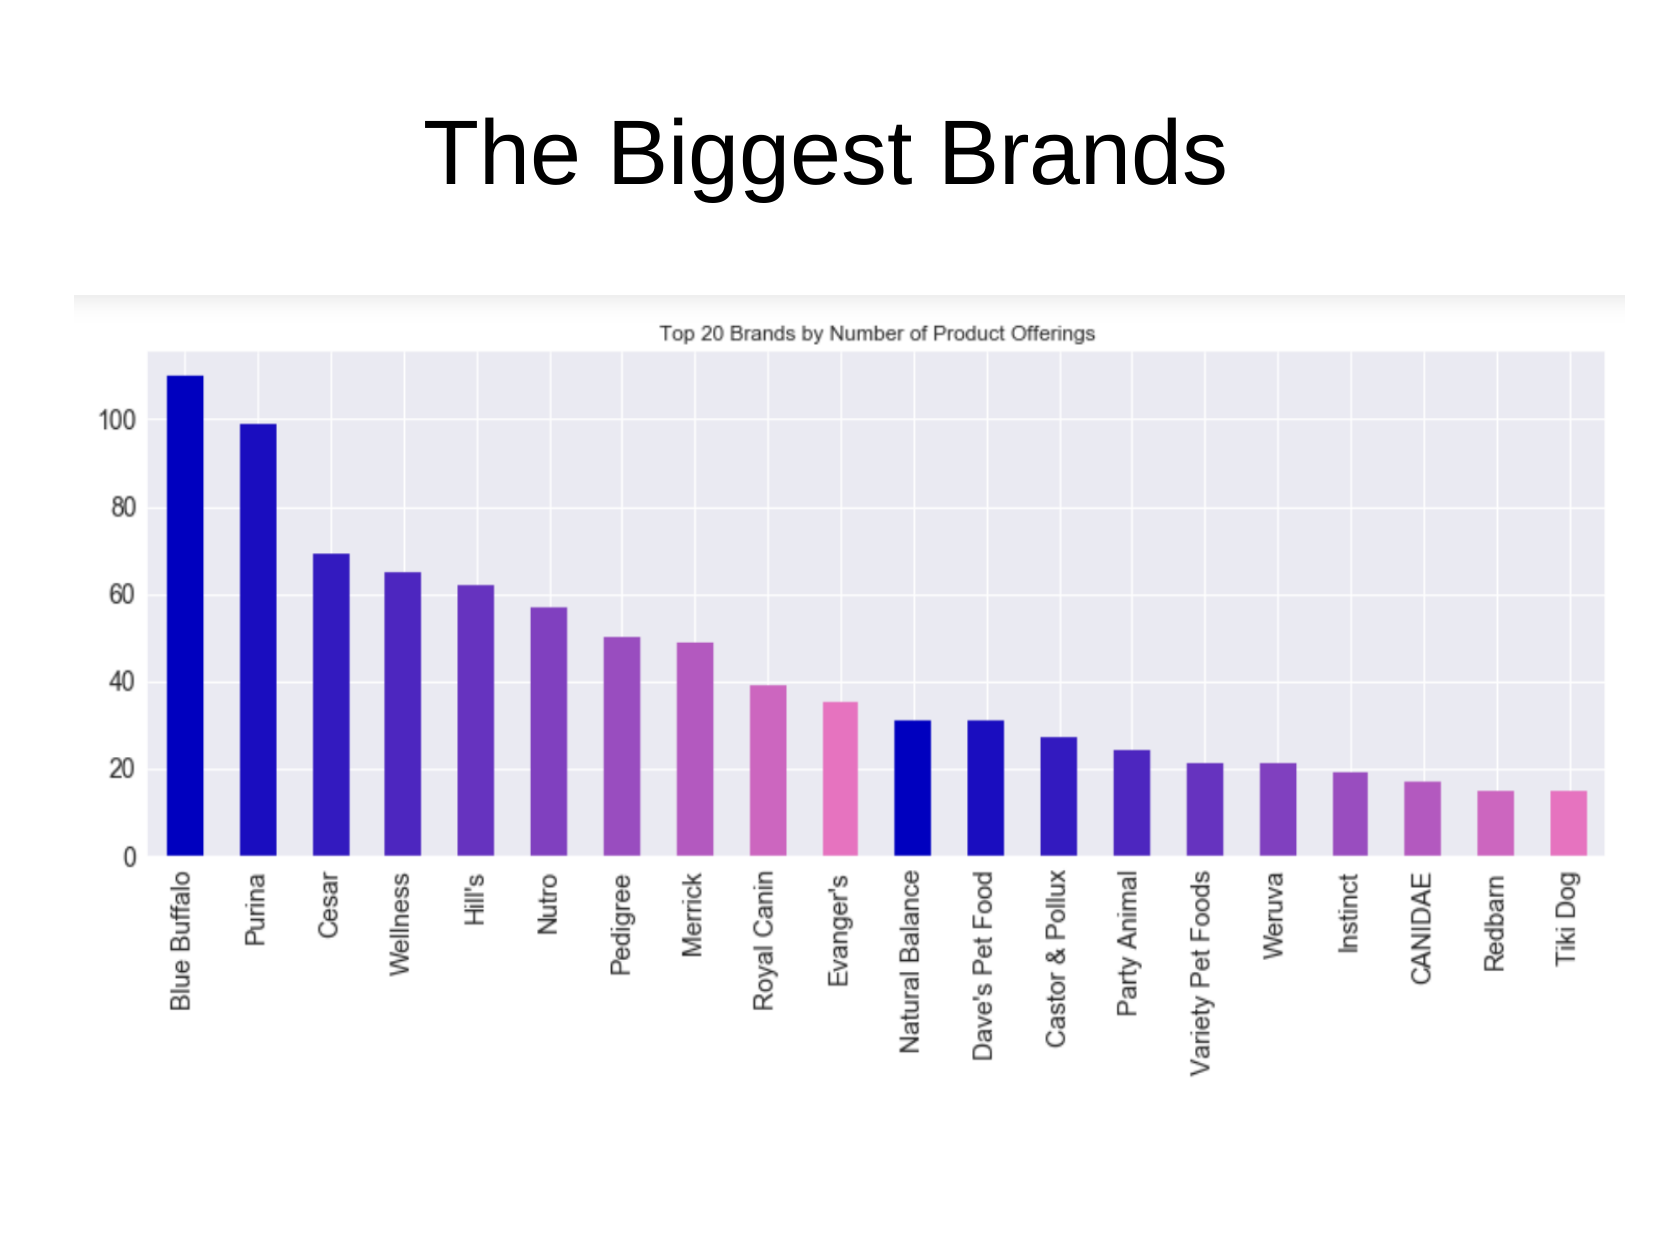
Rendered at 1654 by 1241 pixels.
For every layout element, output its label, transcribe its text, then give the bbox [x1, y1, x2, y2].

title The Biggest Brands [82, 49, 1571, 257]
picture [74, 295, 1625, 1093]
